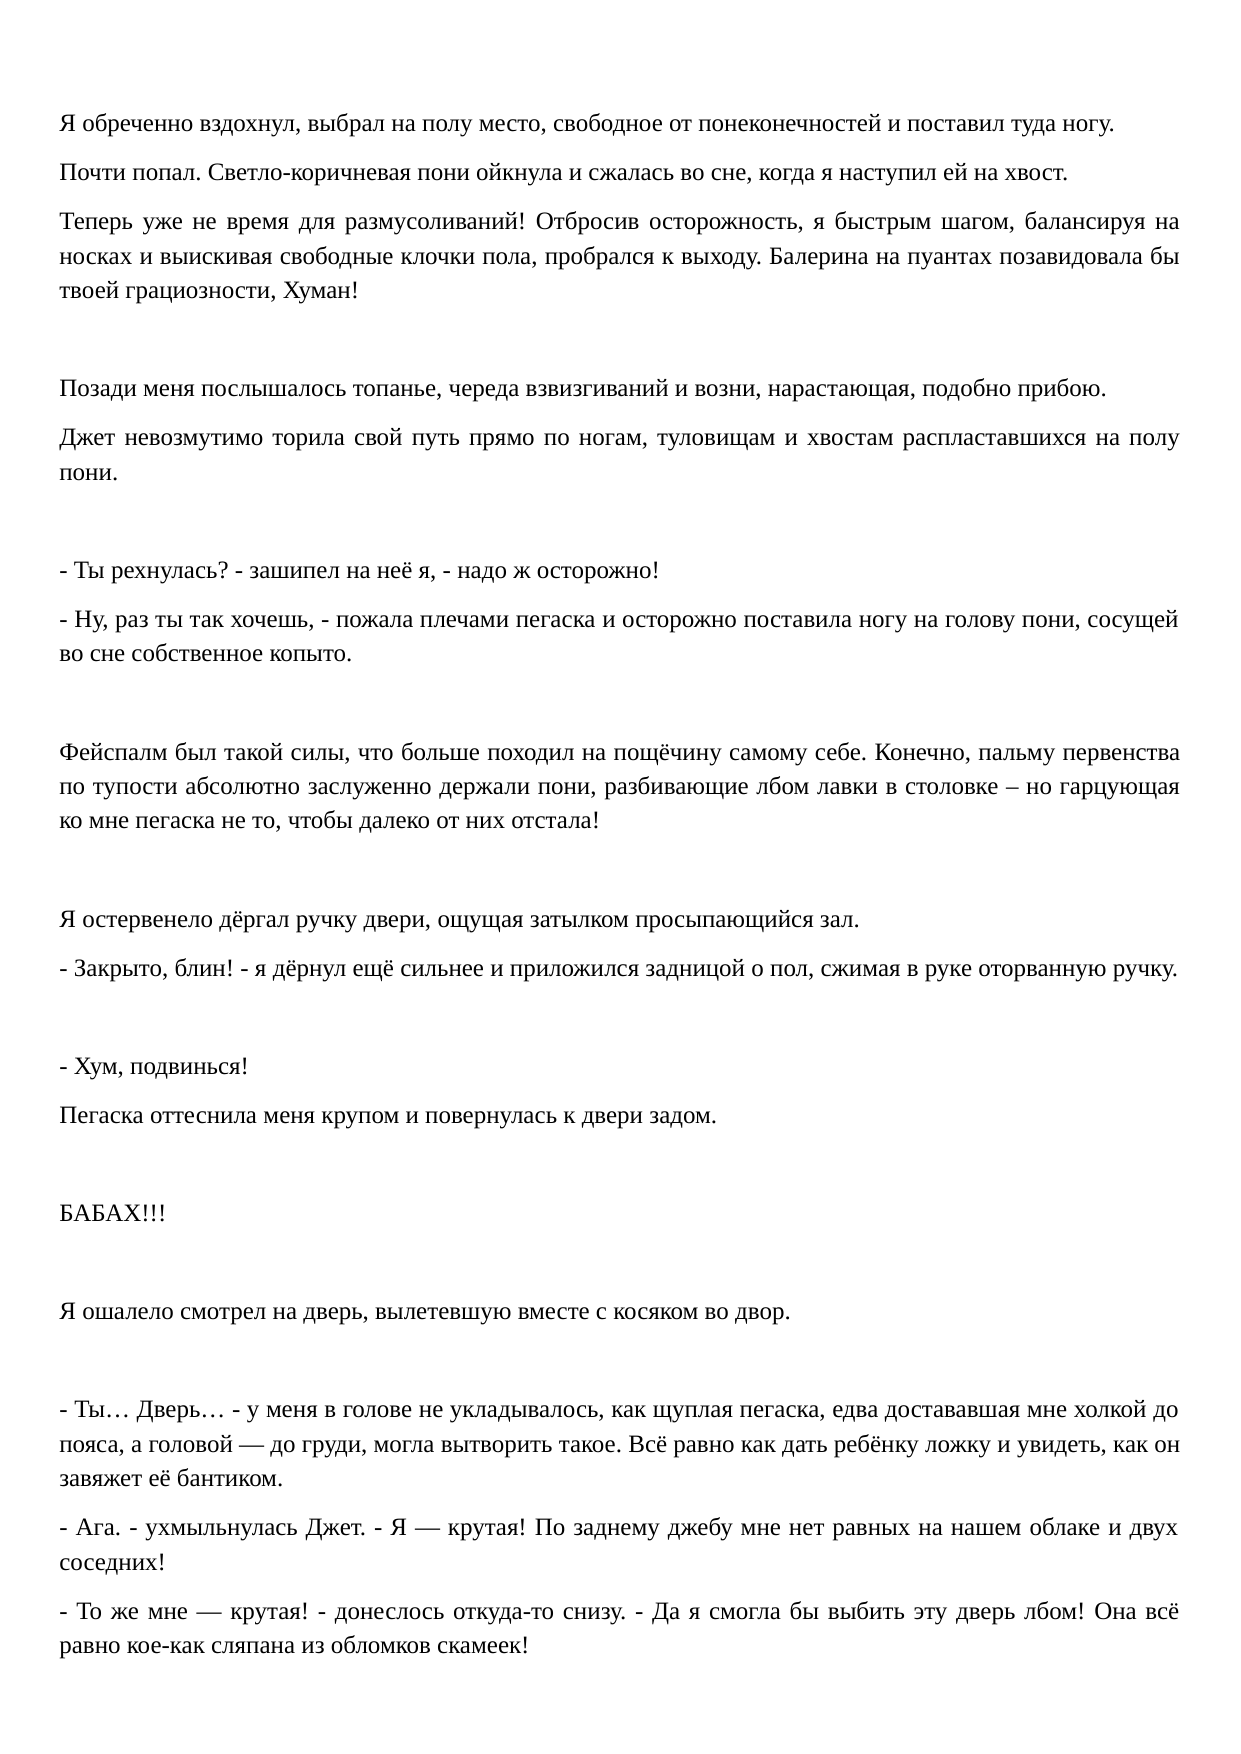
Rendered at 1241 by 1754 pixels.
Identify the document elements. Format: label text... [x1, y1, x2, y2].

text Теперь уже не время для размусоливаний! Отбросив осторожность, я быстрым шагом, балансируя на носках и выискивая свободные клочки пола, пробрался к выходу. Балерина на пуантах позавидовала бы твоей грациозности, Хуман! [59, 206, 1181, 304]
text Я остервенело дёргал ручку двери, ощущая затылком просыпающийся зал. [59, 904, 1181, 932]
text Фейспалм был такой силы, что больше походил на пощёчину самому себе. Конечно, пальму первенства по тупости абсолютно заслуженно держали пони, разбивающие лбом лавки в столовке – но гарцующая ко мне пегаска не то, чтобы далеко от них отстала! [59, 737, 1181, 834]
text Позади меня послышалось топанье, череда взвизгиваний и возни, нарастающая, подобно прибою. [59, 373, 1181, 402]
text Я ошалело смотрел на дверь, вылетевшую вместе с косяком во двор. [59, 1296, 1181, 1325]
text Джет невозмутимо торила свой путь прямо по ногам, туловищам и хвостам распластавшихся на полу пони. [59, 422, 1181, 486]
text Почти попал. Светло-коричневая пони ойкнула и сжалась во сне, когда я наступил ей на хвост. [59, 157, 1181, 186]
text Пегаска оттеснила меня крупом и повернулась к двери задом. [59, 1100, 1181, 1129]
text - Ага. - ухмыльнулась Джет. - Я — крутая! По заднему джебу мне нет равных на нашем облаке и двух соседних! [59, 1512, 1181, 1576]
text - Ты… Дверь… - у меня в голове не укладывалось, как щуплая пегаска, едва достававшая мне холкой до пояса, а головой — до груди, могла вытворить такое. Всё равно как дать ребёнку ложку и увидеть, как он завяжет её бантиком. [59, 1394, 1181, 1492]
text Я обреченно вздохнул, выбрал на полу место, свободное от понеконечностей и поставил туда ногу. [59, 108, 1181, 137]
text - Хум, подвинься! [59, 1051, 1181, 1080]
text БАБАХ!!! [59, 1198, 1181, 1227]
text - Ну, раз ты так хочешь, - пожала плечами пегаска и осторожно поставила ногу на голову пони, сосущей во сне собственное копыто. [59, 604, 1181, 667]
text - То же мне — крутая! - донеслось откуда-то снизу. - Да я смогла бы выбить эту дверь лбом! Она всё равно кое-как сляпана из обломков скамеек! [59, 1596, 1181, 1659]
text - Закрыто, блин! - я дёрнул ещё сильнее и приложился задницой о пол, сжимая в руке оторванную ручку. [59, 953, 1181, 982]
text - Ты рехнулась? - зашипел на неё я, - надо ж осторожно! [59, 555, 1181, 584]
